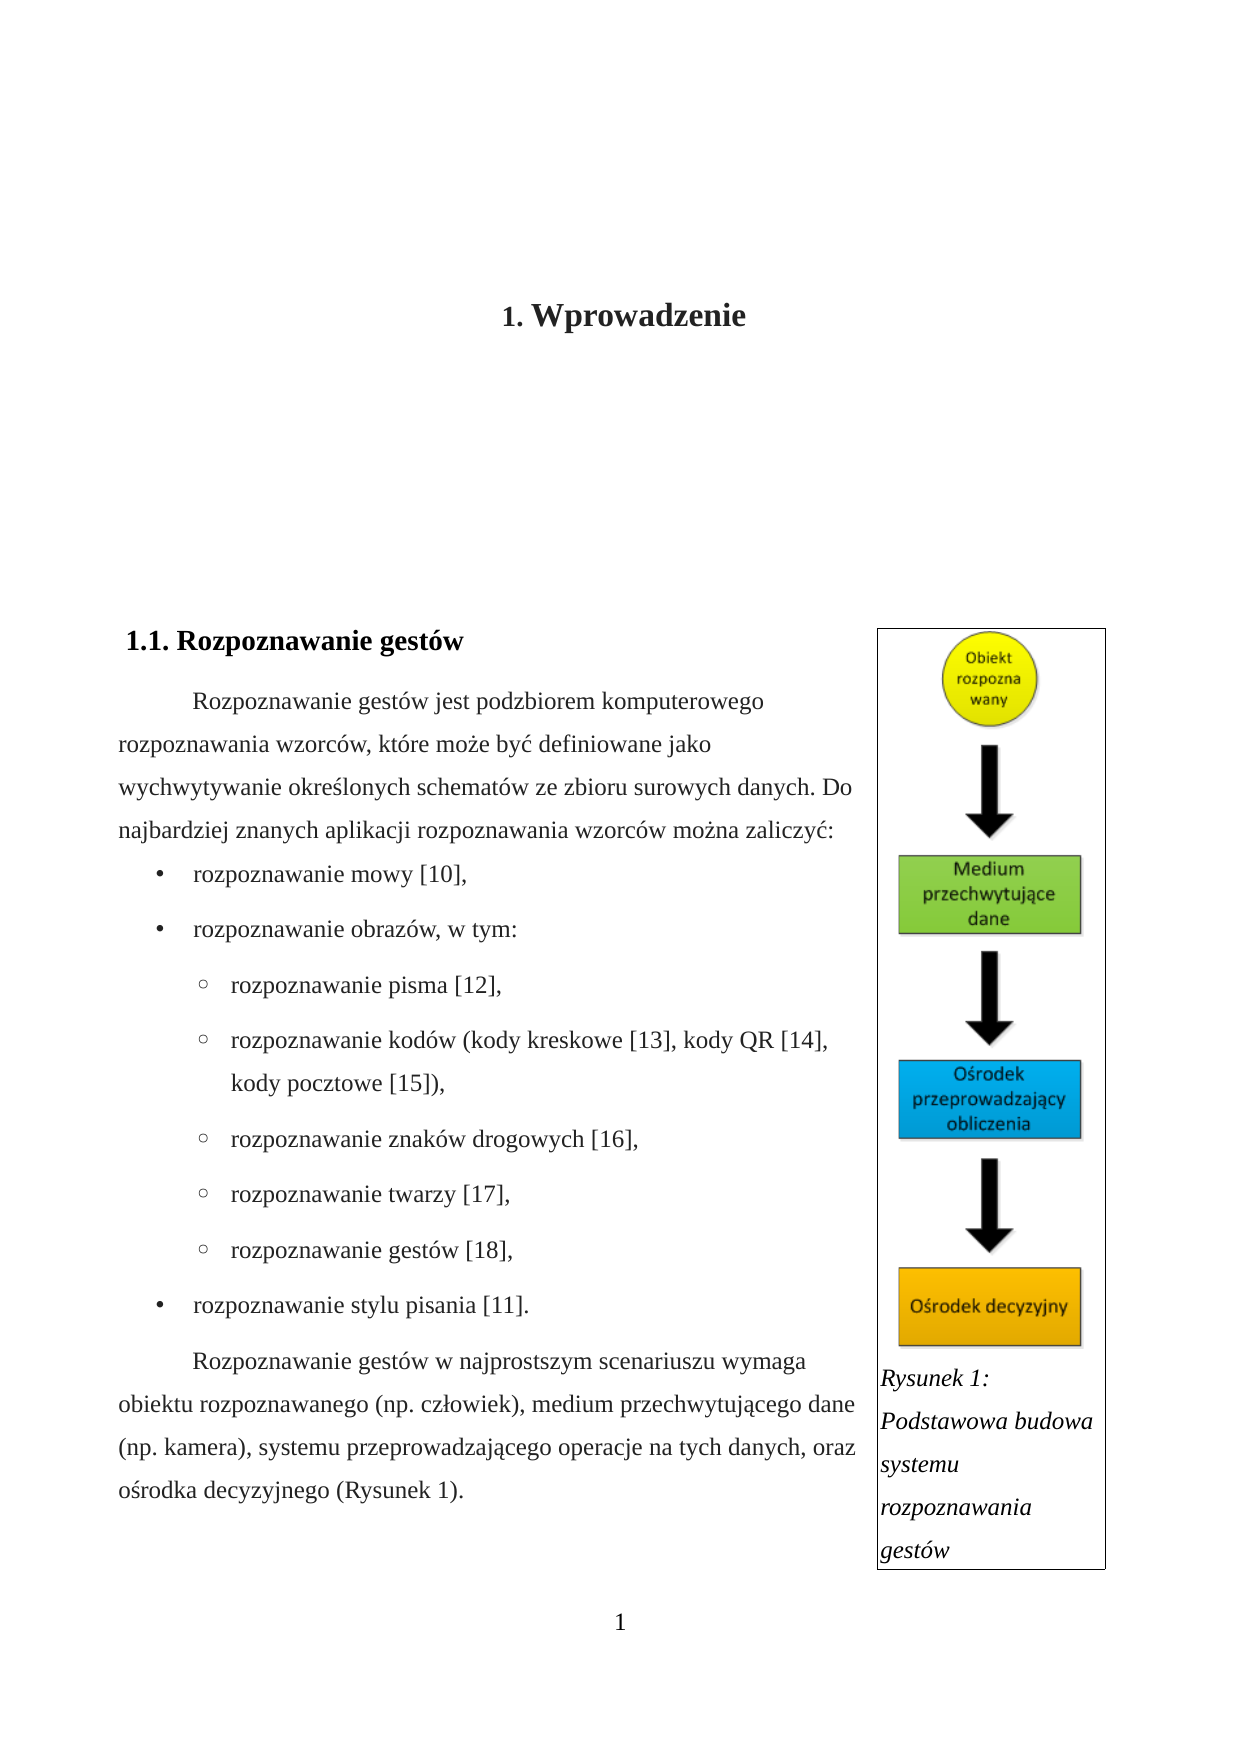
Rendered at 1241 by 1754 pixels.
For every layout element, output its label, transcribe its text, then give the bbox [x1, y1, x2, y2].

subtitle Wprowadzenie [118, 295, 1122, 334]
picture [898, 631, 1084, 1349]
text Rozpoznawanie gestów w najprostszym scenariuszu wymaga obiektu rozpoznawanego (np. człowiek), medium przechwytującego dane (np. kamera), systemu przeprowadzającego operacje na tych danych, oraz ośrodka decyzyjnego (Rysunek 1). [118, 1346, 877, 1504]
subtitle [878, 629, 1105, 1569]
list rozpoznawanie gestów [18], [193, 1235, 877, 1264]
subtitle Rozpoznawanie gestów [118, 623, 1122, 657]
list rozpoznawanie znaków drogowych [16], [193, 1124, 877, 1153]
list rozpoznawanie kodów (kody kreskowe [13], kody QR [14], kody pocztowe [15]), [193, 1025, 877, 1097]
list rozpoznawanie mowy [10], [156, 859, 877, 887]
list rozpoznawanie twarzy [17], [193, 1179, 877, 1208]
list rozpoznawanie obrazów, w tym: [156, 914, 877, 943]
text Rysunek 1: Podstawowa budowa systemu rozpoznawania gestów [880, 1349, 1102, 1564]
list rozpoznawanie stylu pisania [11]. [156, 1290, 877, 1319]
text Rozpoznawanie gestów jest podzbiorem komputerowego rozpoznawania wzorców, które może być definiowane jako wychwytywanie określonych schematów ze zbioru surowych danych. Do najbardziej znanych aplikacji rozpoznawania wzorców można zaliczyć: [118, 686, 877, 844]
list rozpoznawanie pisma [12], [193, 970, 877, 998]
